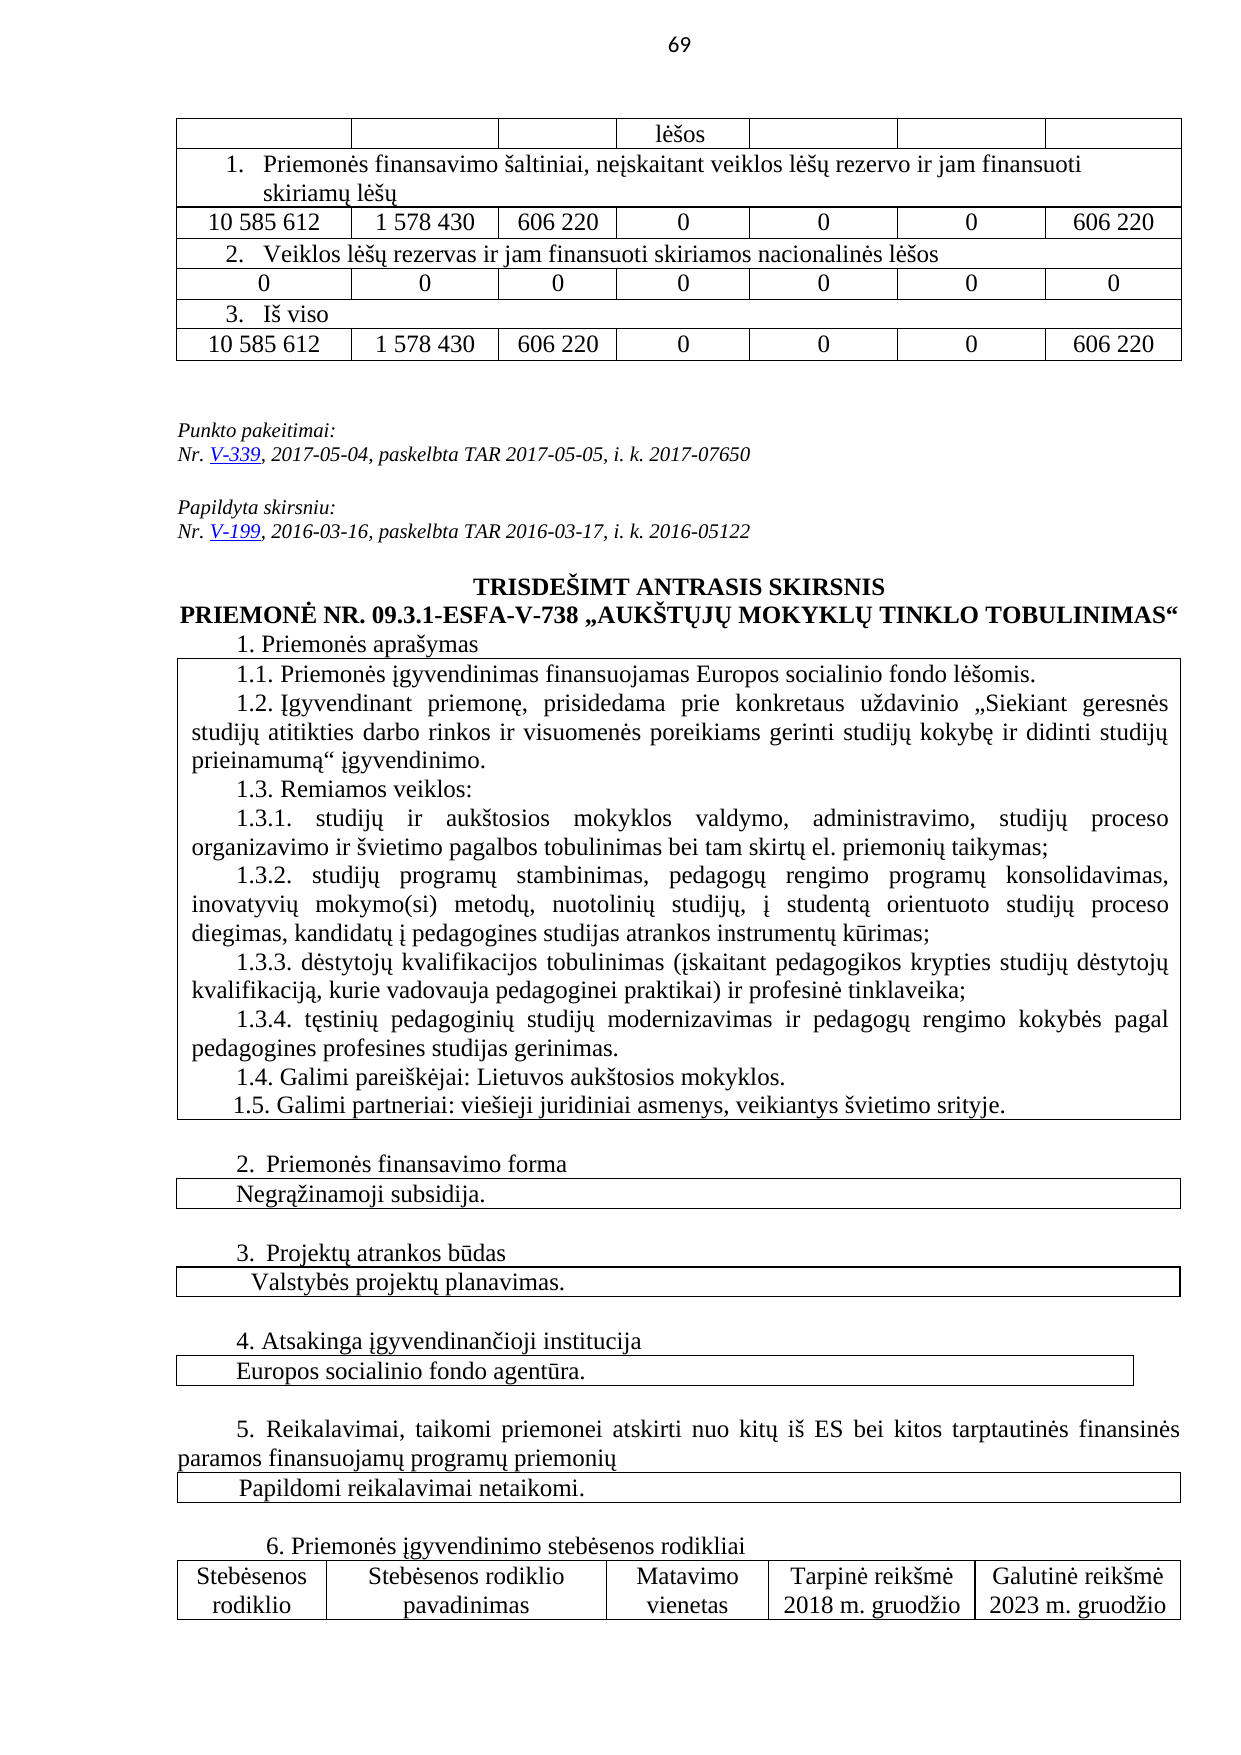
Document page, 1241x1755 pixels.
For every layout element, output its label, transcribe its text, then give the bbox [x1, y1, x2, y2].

text PRIEMONĖ NR. 09.3.1-ESFA-V-738 „AUKŠTŲJŲ MOKYKLŲ TINKLO TOBULINIMAS“ [177, 601, 1181, 629]
table_cell [177, 119, 351, 148]
table_cell 606 220 [499, 208, 616, 238]
table_cell 10 585 612 [177, 208, 351, 238]
table_cell 606 220 [499, 329, 616, 359]
table_cell [352, 119, 498, 148]
table_cell 2. Veiklos lėšų rezervas ir jam finansuoti skiriamos nacionalinės lėšos [177, 239, 1181, 267]
table_cell 0 [617, 269, 749, 298]
table_header Papildomi reikalavimai netaikomi. [178, 1473, 1180, 1502]
table_header Tarpinė reikšmė 2018 m. gruodžio [769, 1561, 974, 1619]
text 3. Projektų atrankos būdas [236, 1238, 1181, 1266]
table_cell 1. Priemonės finansavimo šaltiniai, neįskaitant veiklos lėšų rezervo ir jam finansuoti skiriamų lėšų [177, 149, 1181, 206]
table_cell 0 [898, 269, 1045, 298]
table_header Stebėsenos rodiklio pavadinimas [327, 1561, 606, 1619]
table_cell 0 [750, 269, 897, 298]
table_cell 0 [898, 208, 1045, 238]
table_cell 0 [617, 329, 749, 359]
table_header Valstybės projektų planavimas. [177, 1268, 1179, 1296]
table_cell lėšos [617, 119, 749, 148]
text Punkto pakeitimai: [177, 418, 1181, 442]
table_header Stebėsenos rodiklio [178, 1561, 326, 1619]
table_header 1.1. Priemonės įgyvendinimas finansuojamas Europos socialinio fondo lėšomis. 1.2. Įgyvendinant priemonę, prisidedama prie konkretaus uždavinio „Siekiant geresnės studijų atitikties darbo rinkos ir visuomenės poreikiams gerinti studijų kokybę ir didinti studijų prieinamumą“ įgyvendinimo. 1.3. Remiamos veiklos: 1.3.1. studijų ir aukštosios mokyklos valdymo, administravimo, studijų proceso organizavimo ir švietimo pagalbos tobulinimas bei tam skirtų el. priemonių taikymas; 1.3.2. studijų programų stambinimas, pedagogų rengimo programų konsolidavimas, inovatyvių mokymo(si) metodų, nuotolinių studijų, į studentą orientuoto studijų proceso diegimas, kandidatų į pedagogines studijas atrankos instrumentų kūrimas; 1.3.3. dėstytojų kvalifikacijos tobulinimas (įskaitant pedagogikos krypties studijų dėstytojų kvalifikaciją, kurie vadovauja pedagoginei praktikai) ir profesinė tinklaveika; 1.3.4. tęstinių pedagoginių studijų modernizavimas ir pedagogų rengimo kokybės pagal pedagogines profesines studijas gerinimas. 1.4. Galimi pareiškėjai: Lietuvos aukštosios mokyklos. 1.5. Galimi partneriai: viešieji juridiniai asmenys, veikiantys švietimo srityje. [178, 659, 1180, 1119]
table_header Matavimo vienetas [607, 1561, 768, 1619]
table_cell 10 585 612 [177, 329, 351, 359]
table_cell 0 [750, 208, 897, 238]
text 1. Priemonės aprašymas [236, 629, 1181, 658]
table_cell 0 [1046, 269, 1181, 298]
text TRISDEŠIMT ANTRASIS SKIRSNIS [177, 572, 1181, 601]
table_cell 0 [177, 269, 351, 298]
table_cell 606 220 [1046, 329, 1181, 359]
text 6. Priemonės įgyvendinimo stebėsenos rodikliai [266, 1531, 1181, 1560]
text Nr. V-339, 2017-05-04, paskelbta TAR 2017-05-05, i. k. 2017-07650 [177, 442, 1181, 466]
text 4. Atsakinga įgyvendinančioji institucija [177, 1326, 1181, 1355]
table_header Negrąžinamoji subsidija. [177, 1179, 1180, 1208]
text Nr. V-199, 2016-03-16, paskelbta TAR 2016-03-17, i. k. 2016-05122 [177, 519, 1181, 543]
table_cell [1046, 119, 1181, 148]
table_header Galutinė reikšmė 2023 m. gruodžio [976, 1561, 1180, 1619]
table_cell 1 578 430 [352, 329, 498, 359]
table_cell 0 [750, 329, 897, 359]
table_cell [898, 119, 1045, 148]
table_cell [750, 119, 897, 148]
text 2. Priemonės finansavimo forma [236, 1149, 1181, 1178]
table_cell 0 [898, 329, 1045, 359]
text 5. Reikalavimai, taikomi priemonei atskirti nuo kitų iš ES bei kitos tarptautinės finansinės paramos finansuojamų programų priemonių [177, 1414, 1181, 1472]
table_cell 606 220 [1046, 208, 1181, 238]
table_cell 0 [617, 208, 749, 238]
table_cell 1 578 430 [352, 208, 498, 238]
text Papildyta skirsniu: [177, 495, 1181, 519]
table_cell [499, 119, 616, 148]
table_cell 0 [499, 269, 616, 298]
table_header Europos socialinio fondo agentūra. [177, 1356, 1133, 1384]
table_cell 0 [352, 269, 498, 298]
table_cell 3. Iš viso [177, 300, 1181, 328]
